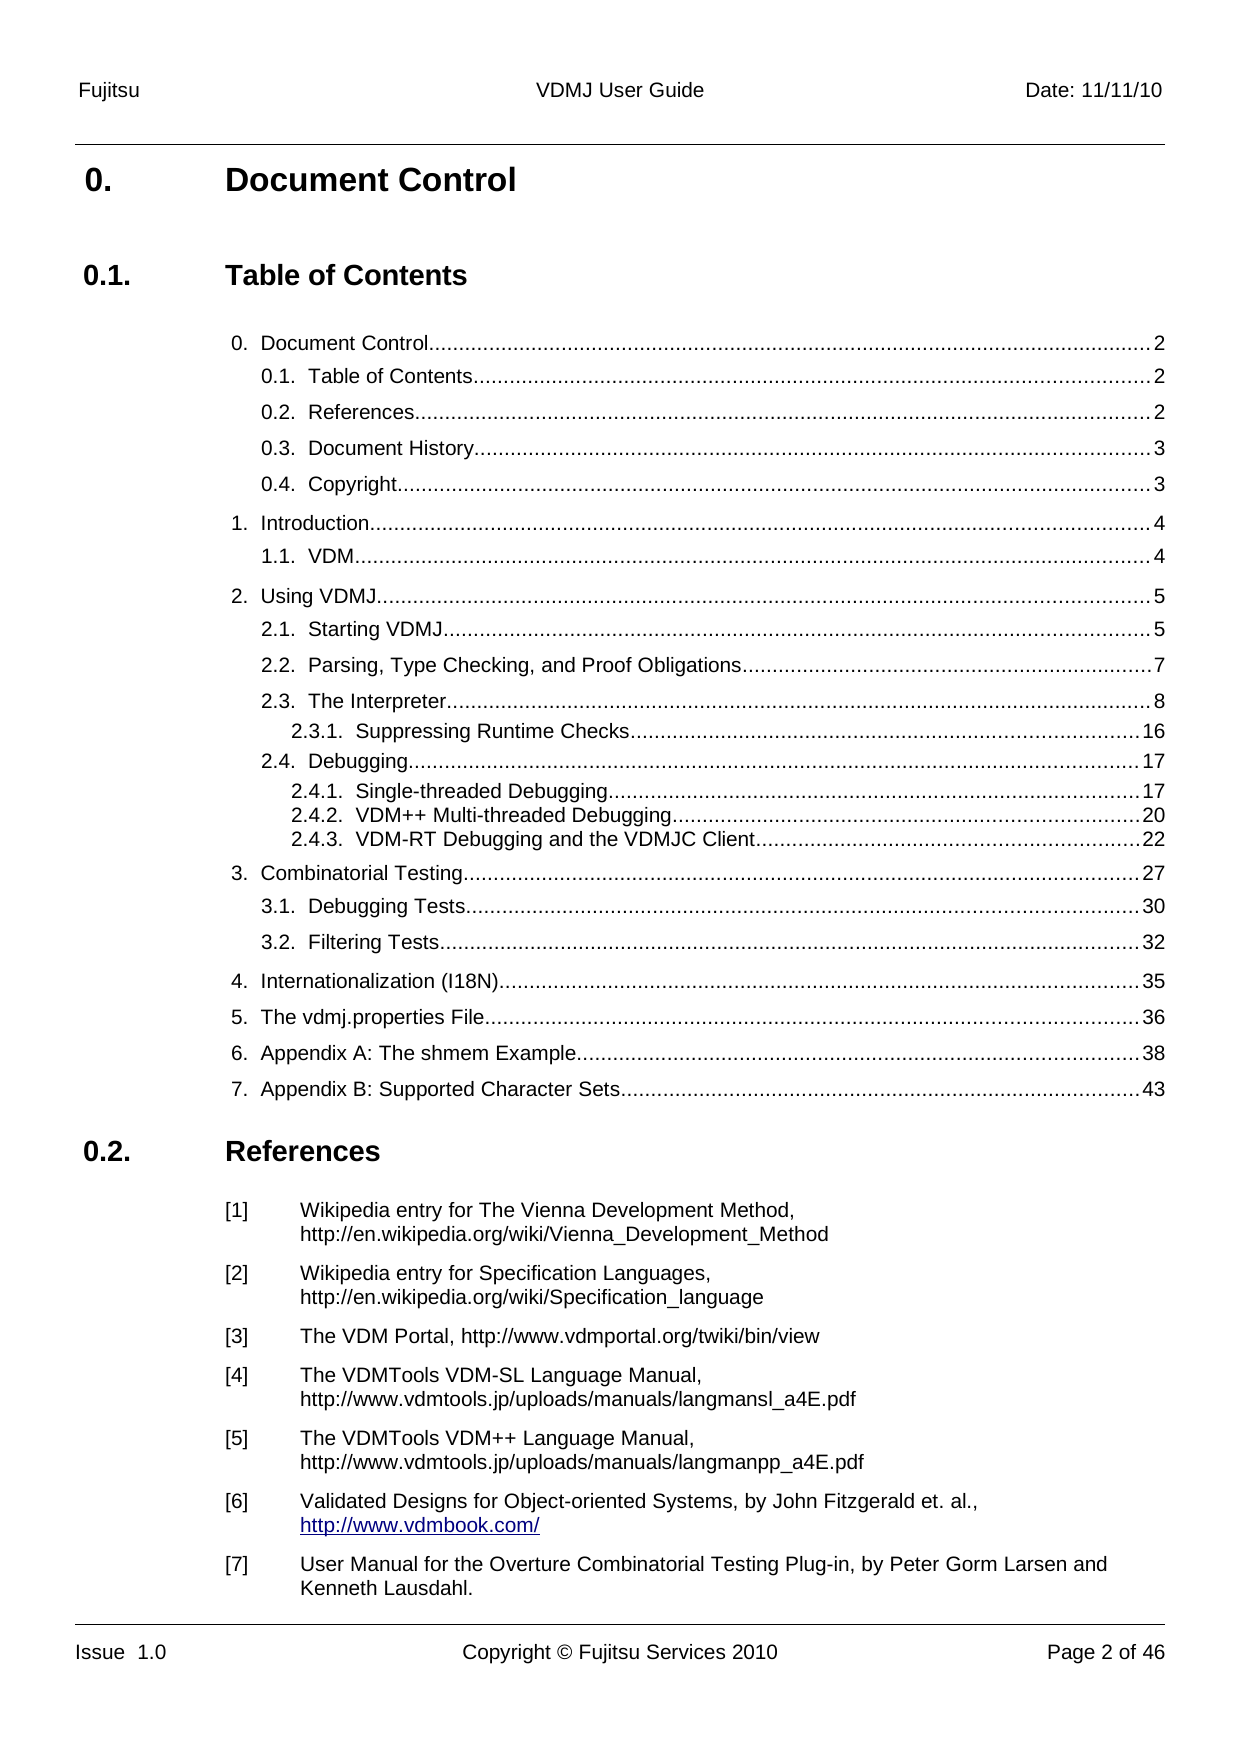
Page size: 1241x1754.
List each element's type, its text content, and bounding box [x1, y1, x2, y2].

text 0.3. Document History 3 [255, 436, 1165, 460]
text 7. Appendix B: Supported Character Sets 43 [225, 1077, 1165, 1101]
text 2.4.2. VDM++ Multi-threaded Debugging 20 [285, 803, 1165, 827]
subtitle Document Control [75, 160, 1165, 198]
text 3. Combinatorial Testing 27 [225, 860, 1165, 884]
text 2.3.1. Suppressing Runtime Checks 16 [285, 719, 1165, 743]
text 1.1. VDM 4 [255, 544, 1165, 568]
text 2.3. The Interpreter 8 [255, 689, 1165, 713]
text 2.1. Starting VDMJ 5 [255, 617, 1165, 641]
text 1. Introduction 4 [225, 511, 1165, 535]
text 0.4. Copyright 3 [255, 472, 1165, 496]
text 4. Internationalization (I18N) 35 [225, 969, 1165, 993]
text 2.4.3. VDM-RT Debugging and the VDMJC Client 22 [285, 827, 1165, 851]
list The VDMTools VDM-SL Language Manual, http://www.vdmtools.jp/uploads/manuals/langmansl_a4E.pdf [225, 1363, 1165, 1411]
text 0. Document Control 2 [225, 331, 1165, 355]
list Validated Designs for Object-oriented Systems, by John Fitzgerald et. al., http://www.vdmbook.com/ [225, 1489, 1165, 1537]
text 0.1. Table of Contents 2 [255, 364, 1165, 388]
text 3.2. Filtering Tests 32 [255, 930, 1165, 954]
text 2.4. Debugging 17 [255, 749, 1165, 773]
list User Manual for the Overture Combinatorial Testing Plug-in, by Peter Gorm Larsen and Kenneth Lausdahl. [225, 1552, 1165, 1600]
text 2.4.1. Single-threaded Debugging 17 [285, 779, 1165, 803]
text 0.2. References 2 [255, 400, 1165, 424]
text 5. The vdmj.properties File 36 [225, 1005, 1165, 1029]
text 2. Using VDMJ 5 [225, 583, 1165, 608]
subtitle Table of Contents [75, 258, 1165, 292]
text 2.2. Parsing, Type Checking, and Proof Obligations 7 [255, 653, 1165, 677]
text 3.1. Debugging Tests 30 [255, 893, 1165, 918]
text 6. Appendix A: The shmem Example 38 [225, 1041, 1165, 1065]
list Wikipedia entry for The Vienna Development Method, http://en.wikipedia.org/wiki/Vienna_Development_Method [225, 1197, 1165, 1246]
list Wikipedia entry for Specification Languages, http://en.wikipedia.org/wiki/Specification_language [225, 1261, 1165, 1309]
list The VDMTools VDM++ Language Manual, http://www.vdmtools.jp/uploads/manuals/langmanpp_a4E.pdf [225, 1426, 1165, 1474]
subtitle References [75, 1134, 1165, 1167]
list The VDM Portal, http://www.vdmportal.org/twiki/bin/view [225, 1324, 1165, 1348]
